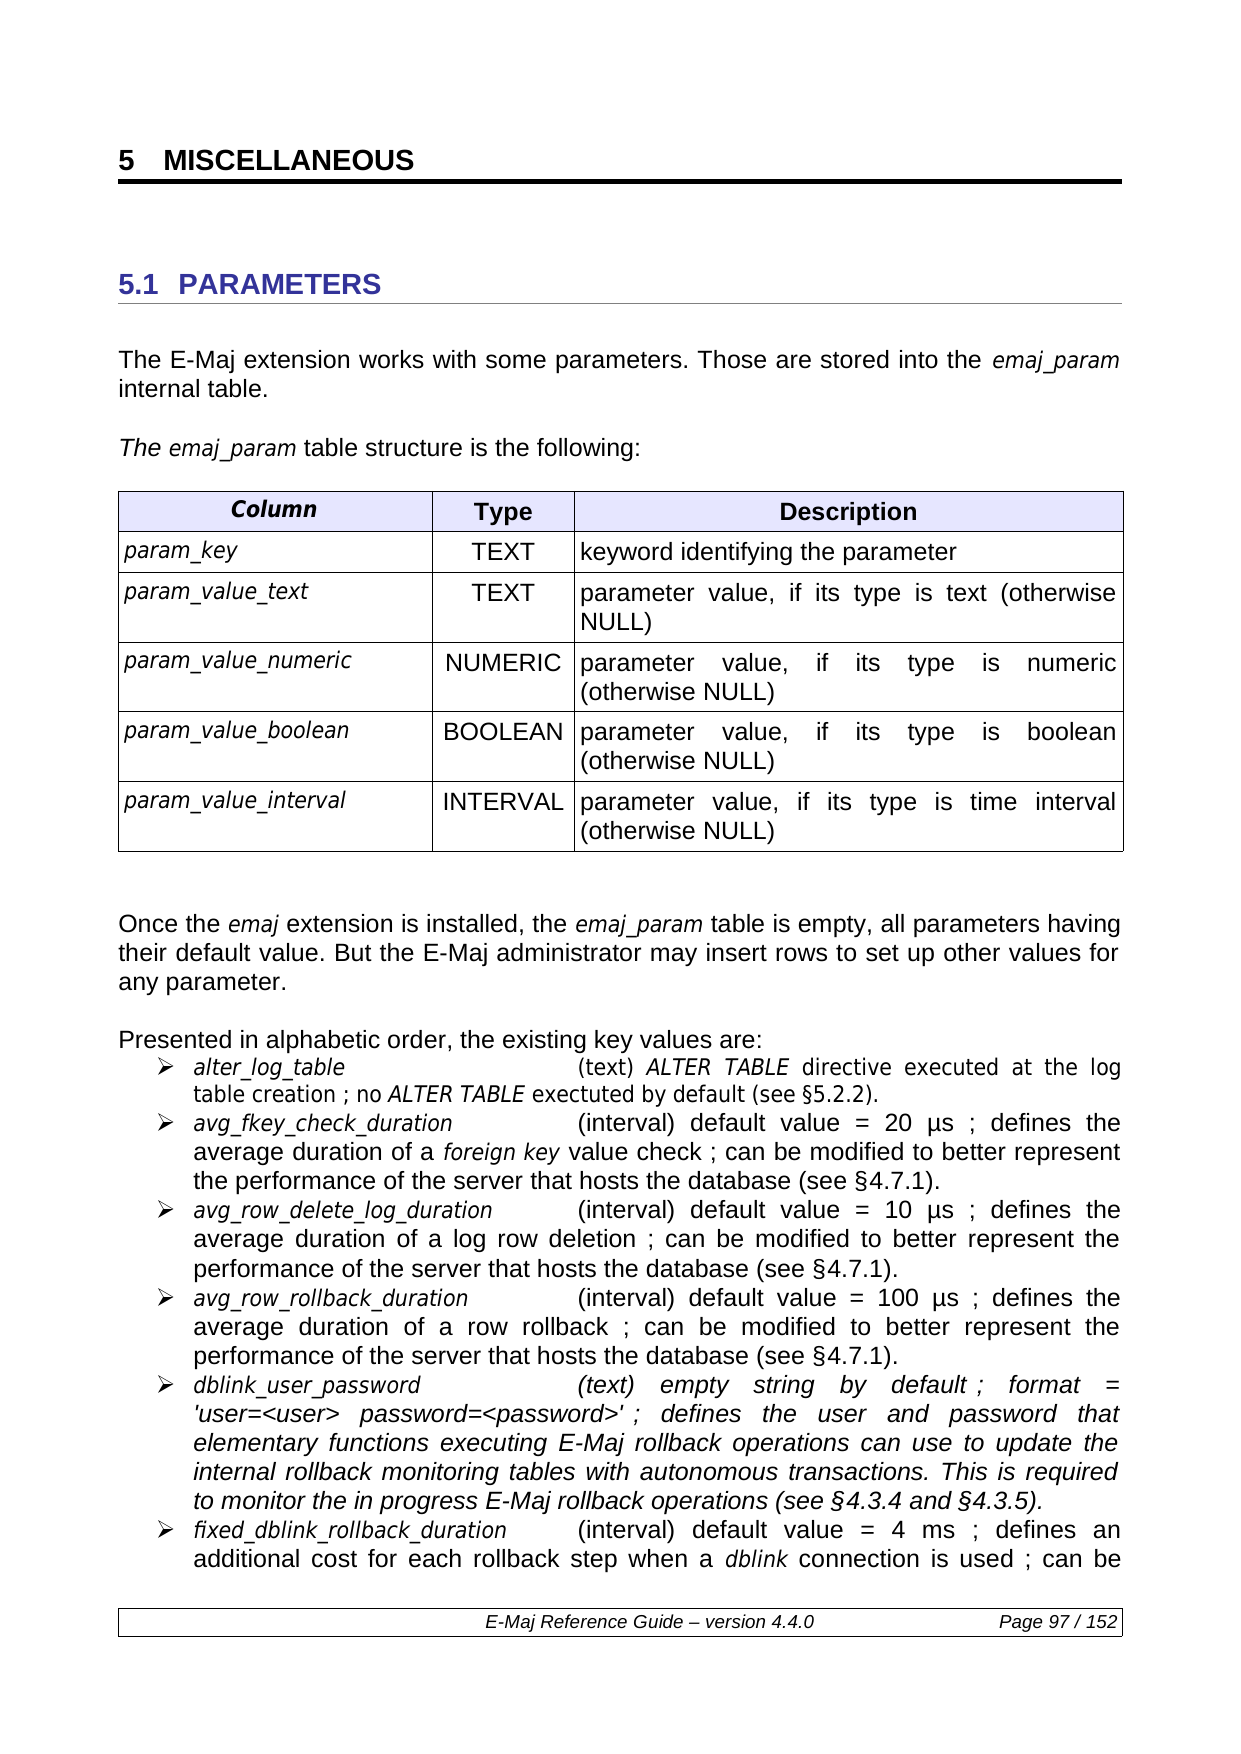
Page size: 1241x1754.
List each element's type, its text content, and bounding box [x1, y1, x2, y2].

subtitle Miscellaneous [118, 143, 1122, 179]
table_cell TEXT [433, 532, 574, 572]
table_cell TEXT [433, 573, 574, 642]
table_cell parameter value, if its type is boolean (otherwise NULL) [575, 712, 1123, 781]
text The E-Maj extension works with some parameters. Those are stored into the emaj_param internal table. [118, 345, 1122, 403]
table_cell param_key [119, 532, 432, 572]
text Presented in alphabetic order, the existing key values are: [118, 1025, 1122, 1054]
subtitle Parameters [118, 267, 1122, 303]
list alter_log_table (text) ALTER TABLE directive executed at the log table creation ; no ALTER TABLE exectuted by default (see §5.2.2). [156, 1054, 1122, 1108]
table_cell parameter value, if its type is time interval (otherwise NULL) [575, 782, 1123, 851]
list avg_row_delete_log_duration (interval) default value = 10 µs ; defines the average duration of a log row deletion ; can be modified to better represent the performance of the server that hosts the database (see §4.7.1). [156, 1195, 1122, 1282]
table_cell param_value_text [119, 573, 432, 642]
table_cell parameter value, if its type is text (otherwise NULL) [575, 573, 1123, 642]
list fixed_dblink_rollback_duration (interval) default value = 4 ms ; defines an additional cost for each rollback step when a dblink connection is used ; can be [156, 1515, 1122, 1573]
text The emaj_param table structure is the following: [118, 432, 1122, 462]
table_cell BOOLEAN [433, 712, 574, 781]
list avg_row_rollback_duration (interval) default value = 100 µs ; defines the average duration of a row rollback ; can be modified to better represent the performance of the server that hosts the database (see §4.7.1). [156, 1282, 1122, 1370]
text Once the emaj extension is installed, the emaj_param table is empty, all parameters having their default value. But the E-Maj administrator may insert rows to set up other values for any parameter. [118, 909, 1122, 996]
table_cell param_value_boolean [119, 712, 432, 781]
table_cell INTERVAL [433, 782, 574, 851]
list avg_fkey_check_duration (interval) default value = 20 µs ; defines the average duration of a foreign key value check ; can be modified to better represent the performance of the server that hosts the database (see §4.7.1). [156, 1108, 1122, 1195]
table_header Type [433, 492, 574, 531]
table_cell keyword identifying the parameter [575, 532, 1123, 572]
table_cell NUMERIC [433, 643, 574, 711]
table_cell param_value_numeric [119, 643, 432, 711]
table_cell parameter value, if its type is numeric (otherwise NULL) [575, 643, 1123, 711]
table_header Column [119, 492, 432, 531]
table_cell param_value_interval [119, 782, 432, 851]
list dblink_user_password (text) empty string by default ; format = 'user=<user> password=<password>' ; defines the user and password that elementary functions executing E-Maj rollback operations can use to update the internal rollback monitoring tables with autonomous transactions. This is required to monitor the in progress E-Maj rollback operations (see §4.3.4 and §4.3.5). [156, 1370, 1122, 1515]
table_header Description [575, 492, 1123, 531]
